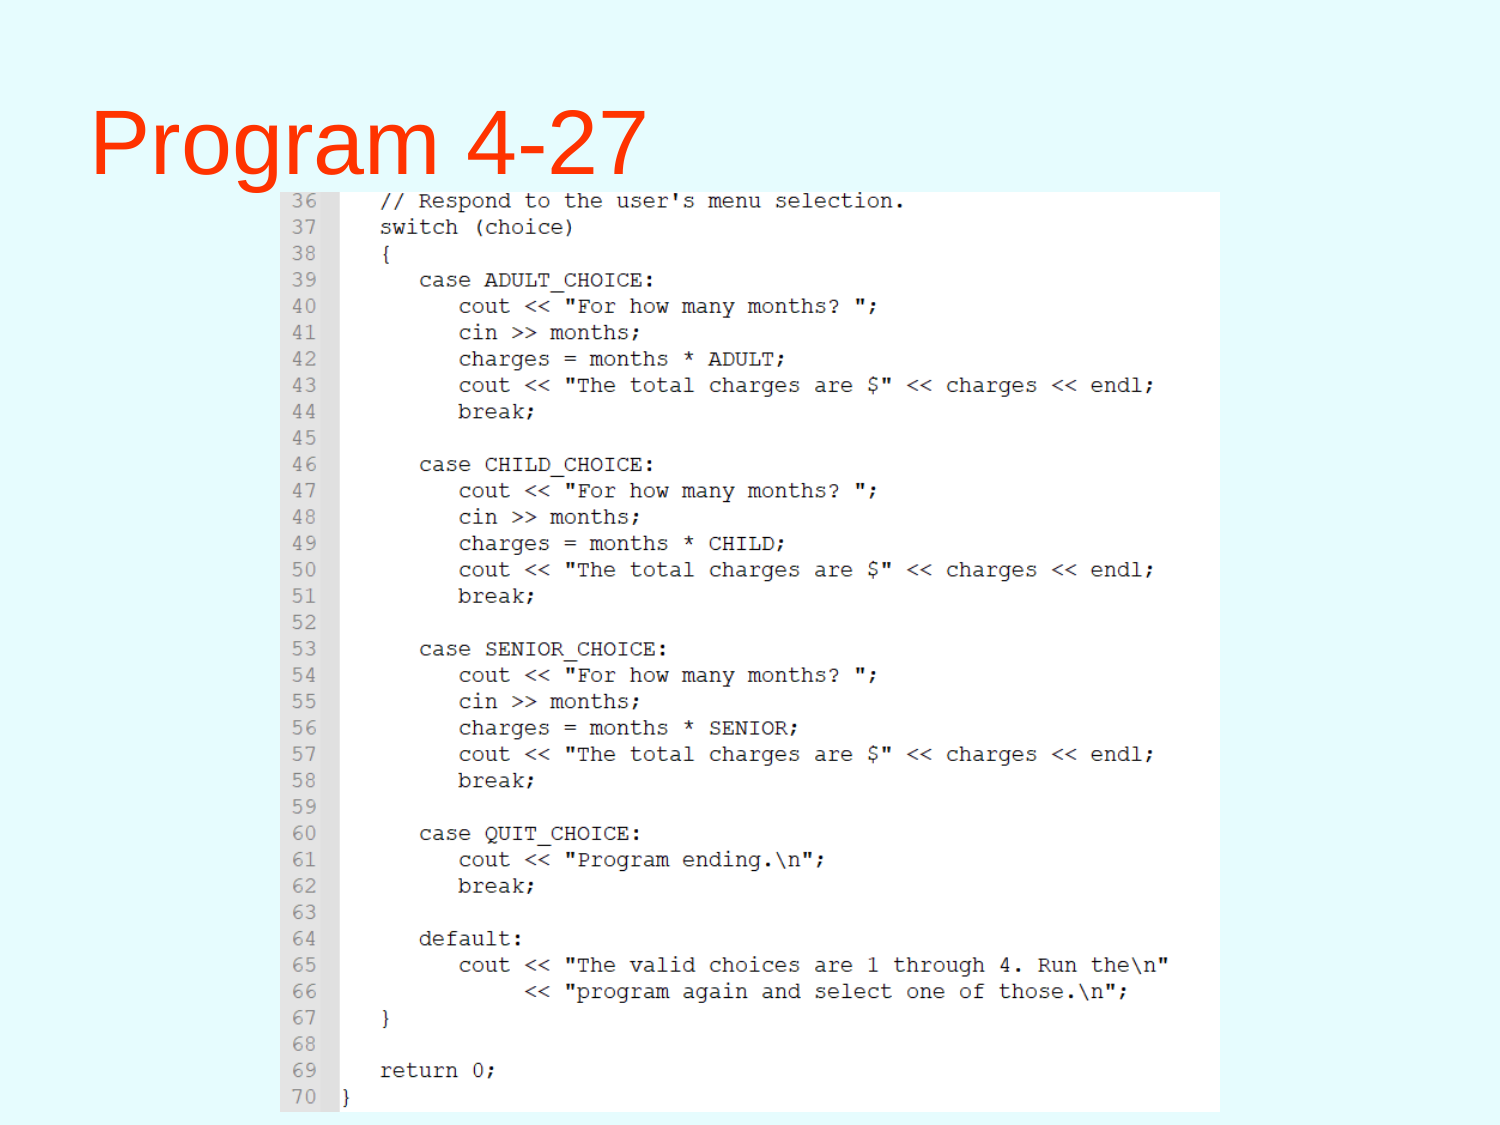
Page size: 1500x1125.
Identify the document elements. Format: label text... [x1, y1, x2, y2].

title Program 4-27 [75, 45, 1423, 231]
picture [280, 192, 1220, 1112]
